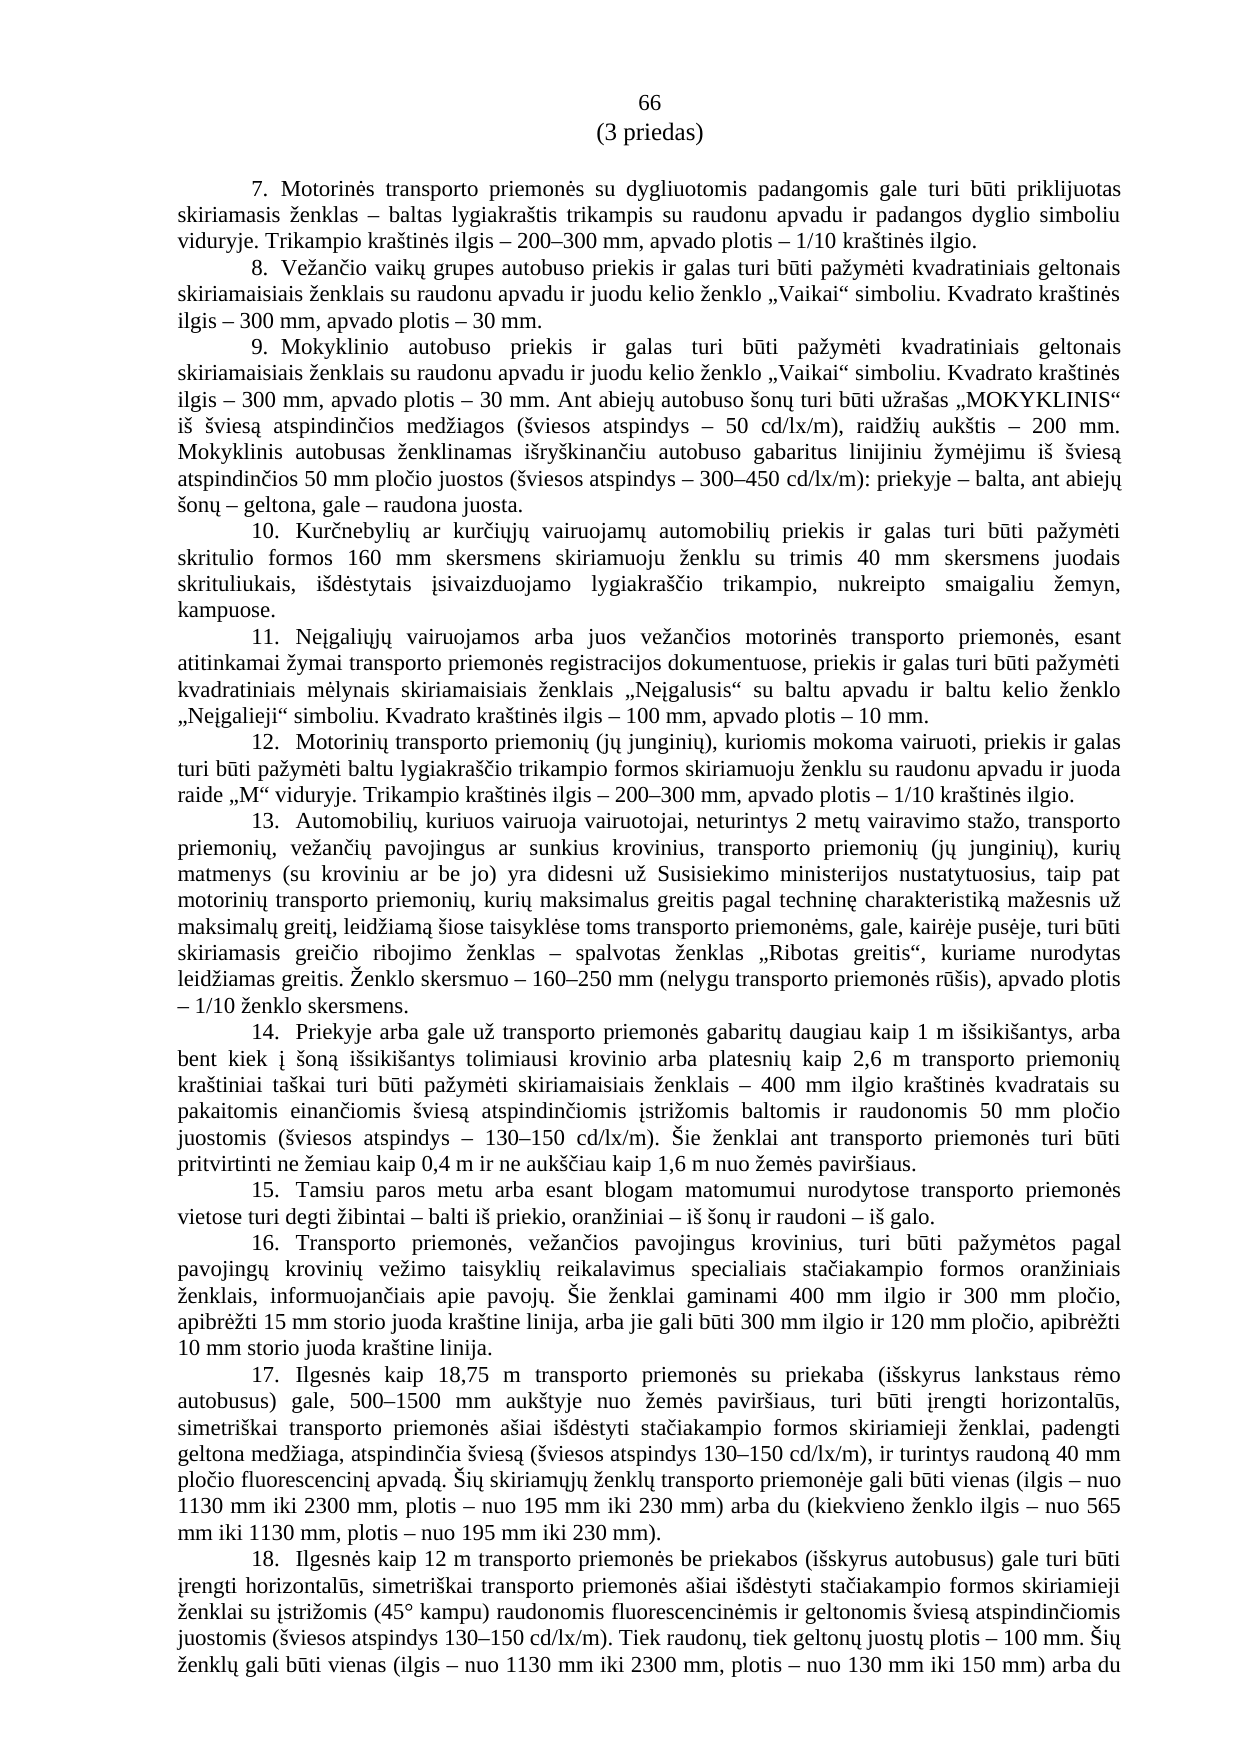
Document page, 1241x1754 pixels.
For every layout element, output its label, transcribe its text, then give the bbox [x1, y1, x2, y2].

list Neįgaliųjų vairuojamos arba juos vežančios motorinės transporto priemonės, esant atitinkamai žymai transporto priemonės registracijos dokumentuose, priekis ir galas turi būti pažymėti kvadratiniais mėlynais skiriamaisiais ženklais „Neįgalusis“ su baltu apvadu ir baltu kelio ženklo „Neįgalieji“ simboliu. Kvadrato kraštinės ilgis – 100 mm, apvado plotis – 10 mm. [177, 623, 1122, 728]
list Ilgesnės kaip 18,75 m transporto priemonės su priekaba (išskyrus lankstaus rėmo autobusus) gale, 500–1500 mm aukštyje nuo žemės paviršiaus, turi būti įrengti horizontalūs, simetriškai transporto priemonės ašiai išdėstyti stačiakampio formos skiriamieji ženklai, padengti geltona medžiaga, atspindinčia šviesą (šviesos atspindys 130–150 cd/lx/m), ir turintys raudoną 40 mm pločio fluorescencinį apvadą. Šių skiriamųjų ženklų transporto priemonėje gali būti vienas (ilgis – nuo 1130 mm iki 2300 mm, plotis – nuo 195 mm iki 230 mm) arba du (kiekvieno ženklo ilgis – nuo 565 mm iki 1130 mm, plotis – nuo 195 mm iki 230 mm). [177, 1361, 1122, 1545]
list Automobilių, kuriuos vairuoja vairuotojai, neturintys 2 metų vairavimo stažo, transporto priemonių, vežančių pavojingus ar sunkius krovinius, transporto priemonių (jų junginių), kurių matmenys (su kroviniu ar be jo) yra didesni už Susisiekimo ministerijos nustatytuosius, taip pat motorinių transporto priemonių, kurių maksimalus greitis pagal techninę charakteristiką mažesnis už maksimalų greitį, leidžiamą šiose taisyklėse toms transporto priemonėms, gale, kairėje pusėje, turi būti skiriamasis greičio ribojimo ženklas – spalvotas ženklas „Ribotas greitis“, kuriame nurodytas leidžiamas greitis. Ženklo skersmuo – 160–250 mm (nelygu transporto priemonės rūšis), apvado plotis – 1/10 ženklo skersmens. [177, 807, 1122, 1018]
list Priekyje arba gale už transporto priemonės gabaritų daugiau kaip 1 m išsikišantys, arba bent kiek į šoną išsikišantys tolimiausi krovinio arba platesnių kaip 2,6 m transporto priemonių kraštiniai taškai turi būti pažymėti skiriamaisiais ženklais – 400 mm ilgio kraštinės kvadratais su pakaitomis einančiomis šviesą atspindinčiomis įstrižomis baltomis ir raudonomis 50 mm pločio juostomis (šviesos atspindys – 130–150 cd/lx/m). Šie ženklai ant transporto priemonės turi būti pritvirtinti ne žemiau kaip 0,4 m ir ne aukščiau kaip 1,6 m nuo žemės paviršiaus. [177, 1018, 1122, 1176]
list Vežančio vaikų grupes autobuso priekis ir galas turi būti pažymėti kvadratiniais geltonais skiriamaisiais ženklais su raudonu apvadu ir juodu kelio ženklo „Vaikai“ simboliu. Kvadrato kraštinės ilgis – 300 mm, apvado plotis – 30 mm. [177, 254, 1122, 333]
list Transporto priemonės, vežančios pavojingus krovinius, turi būti pažymėtos pagal pavojingų krovinių vežimo taisyklių reikalavimus specialiais stačiakampio formos oranžiniais ženklais, informuojančiais apie pavojų. Šie ženklai gaminami 400 mm ilgio ir 300 mm pločio, apibrėžti 15 mm storio juoda kraštine linija, arba jie gali būti 300 mm ilgio ir 120 mm pločio, apibrėžti 10 mm storio juoda kraštine linija. [177, 1229, 1122, 1361]
list Ilgesnės kaip 12 m transporto priemonės be priekabos (išskyrus autobusus) gale turi būti įrengti horizontalūs, simetriškai transporto priemonės ašiai išdėstyti stačiakampio formos skiriamieji ženklai su įstrižomis (45° kampu) raudonomis fluorescencinėmis ir geltonomis šviesą atspindinčiomis juostomis (šviesos atspindys 130–150 cd/lx/m). Tiek raudonų, tiek geltonų juostų plotis – 100 mm. Šių ženklų gali būti vienas (ilgis – nuo 1130 mm iki 2300 mm, plotis – nuo 130 mm iki 150 mm) arba du [177, 1545, 1122, 1677]
list Mokyklinio autobuso priekis ir galas turi būti pažymėti kvadratiniais geltonais skiriamaisiais ženklais su raudonu apvadu ir juodu kelio ženklo „Vaikai“ simboliu. Kvadrato kraštinės ilgis – 300 mm, apvado plotis – 30 mm. Ant abiejų autobuso šonų turi būti užrašas „MOKYKLINIS“ iš šviesą atspindinčios medžiagos (šviesos atspindys – 50 cd/lx/m), raidžių aukštis – 200 mm. Mokyklinis autobusas ženklinamas išryškinančiu autobuso gabaritus linijiniu žymėjimu iš šviesą atspindinčios 50 mm pločio juostos (šviesos atspindys – 300–450 cd/lx/m): priekyje – balta, ant abiejų šonų – geltona, gale – raudona juosta. [177, 333, 1122, 517]
list Tamsiu paros metu arba esant blogam matomumui nurodytose transporto priemonės vietose turi degti žibintai – balti iš priekio, oranžiniai – iš šonų ir raudoni – iš galo. [177, 1176, 1122, 1229]
list Motorinės transporto priemonės su dygliuotomis padangomis gale turi būti priklijuotas skiriamasis ženklas – baltas lygiakraštis trikampis su raudonu apvadu ir padangos dyglio simboliu viduryje. Trikampio kraštinės ilgis – 200–300 mm, apvado plotis – 1/10 kraštinės ilgio. [177, 175, 1122, 254]
list Kurčnebylių ar kurčiųjų vairuojamų automobilių priekis ir galas turi būti pažymėti skritulio formos 160 mm skersmens skiriamuoju ženklu su trimis 40 mm skersmens juodais skrituliukais, išdėstytais įsivaizduojamo lygiakraščio trikampio, nukreipto smaigaliu žemyn, kampuose. [177, 517, 1122, 623]
list Motorinių transporto priemonių (jų junginių), kuriomis mokoma vairuoti, priekis ir galas turi būti pažymėti baltu lygiakraščio trikampio formos skiriamuoju ženklu su raudonu apvadu ir juoda raide „M“ viduryje. Trikampio kraštinės ilgis – 200–300 mm, apvado plotis – 1/10 kraštinės ilgio. [177, 728, 1122, 807]
